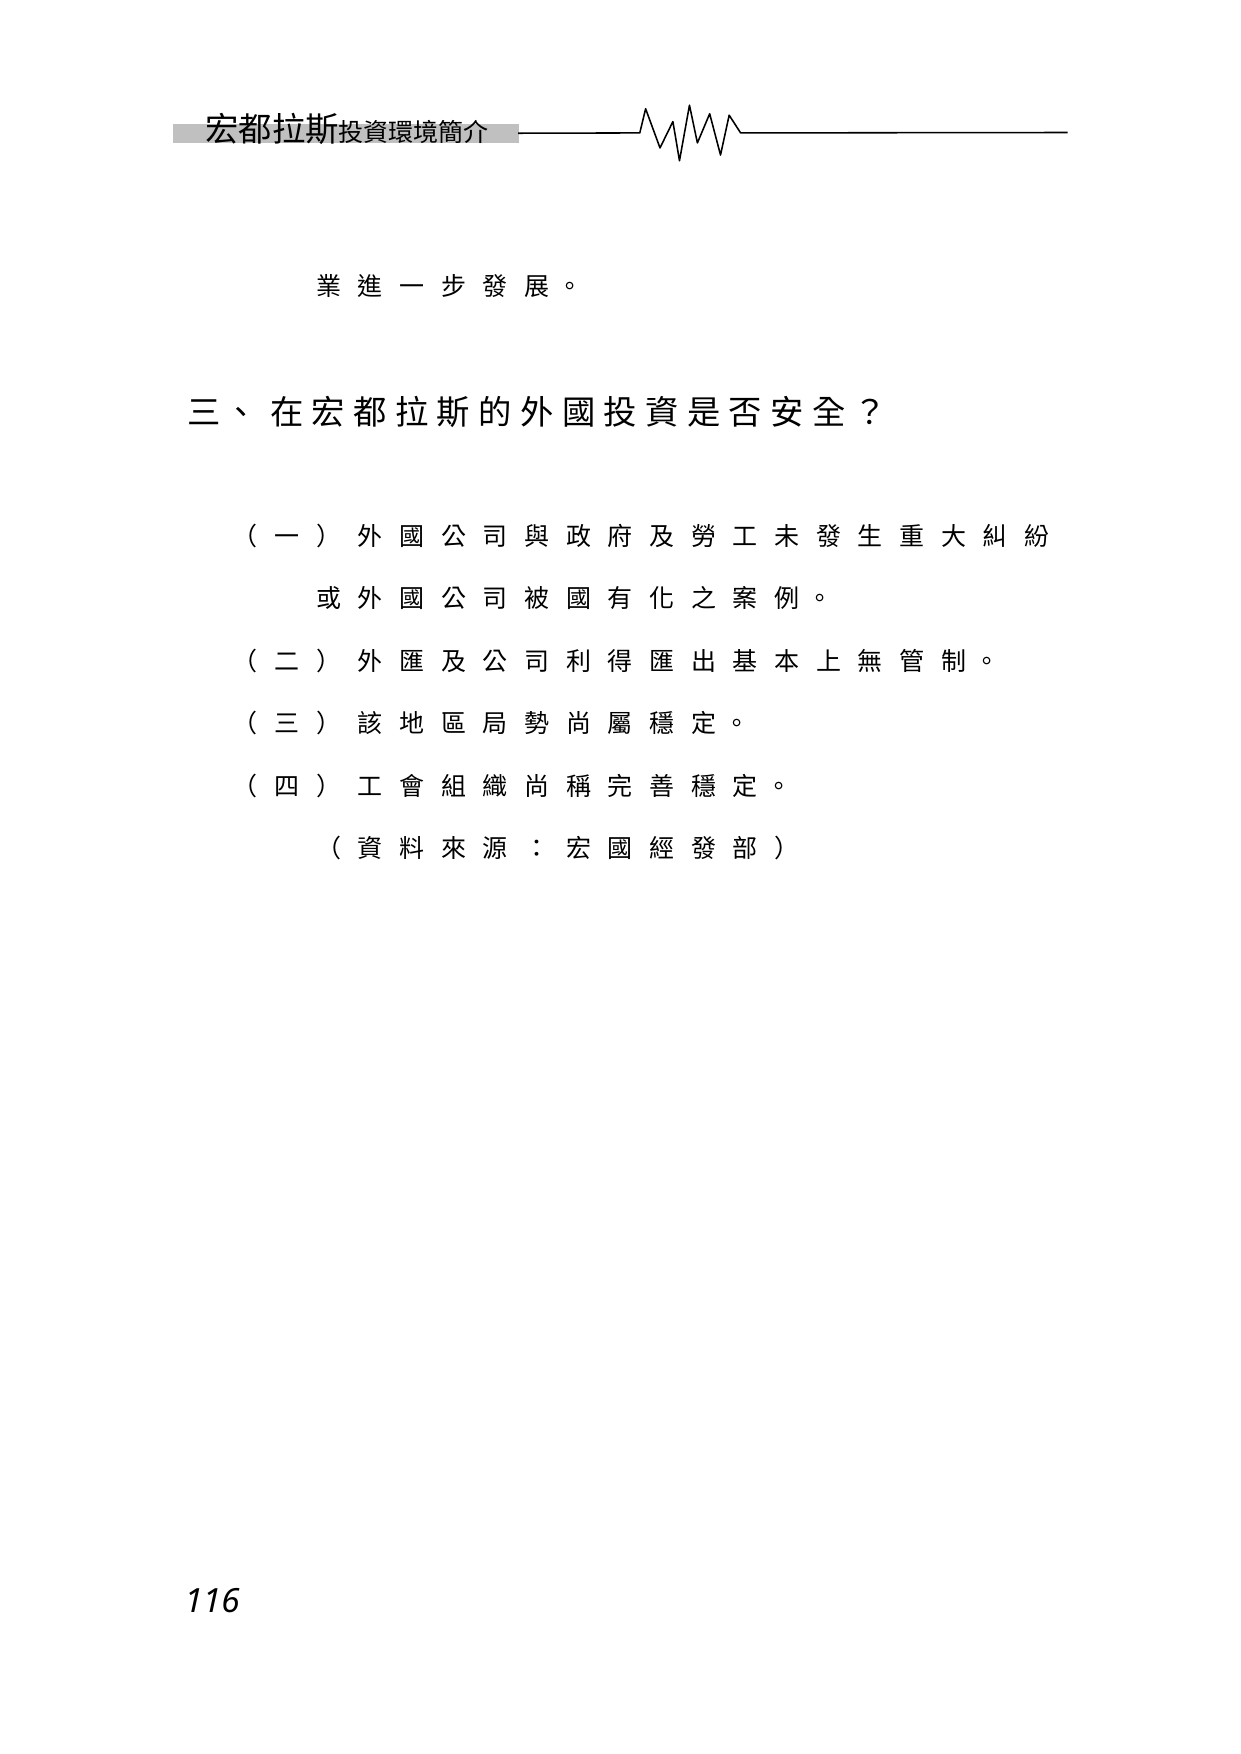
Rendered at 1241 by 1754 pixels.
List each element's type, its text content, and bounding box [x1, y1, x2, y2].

text （三）該地區局勢尚屬穩定。 [207, 680, 1058, 743]
text （四）工會組織尚稱完善穩定。 （資料來源：宏國經發部） [207, 743, 1058, 868]
text （一）外國公司與政府及勞工未發生重大糾紛或外國公司被國有化之案例。 [207, 493, 1058, 618]
text 三、在宏都拉斯的外國投資是否安全？ [183, 368, 1058, 430]
text 業進一步發展。 [207, 243, 1058, 305]
text （二）外匯及公司利得匯出基本上無管制。 [207, 618, 1058, 680]
